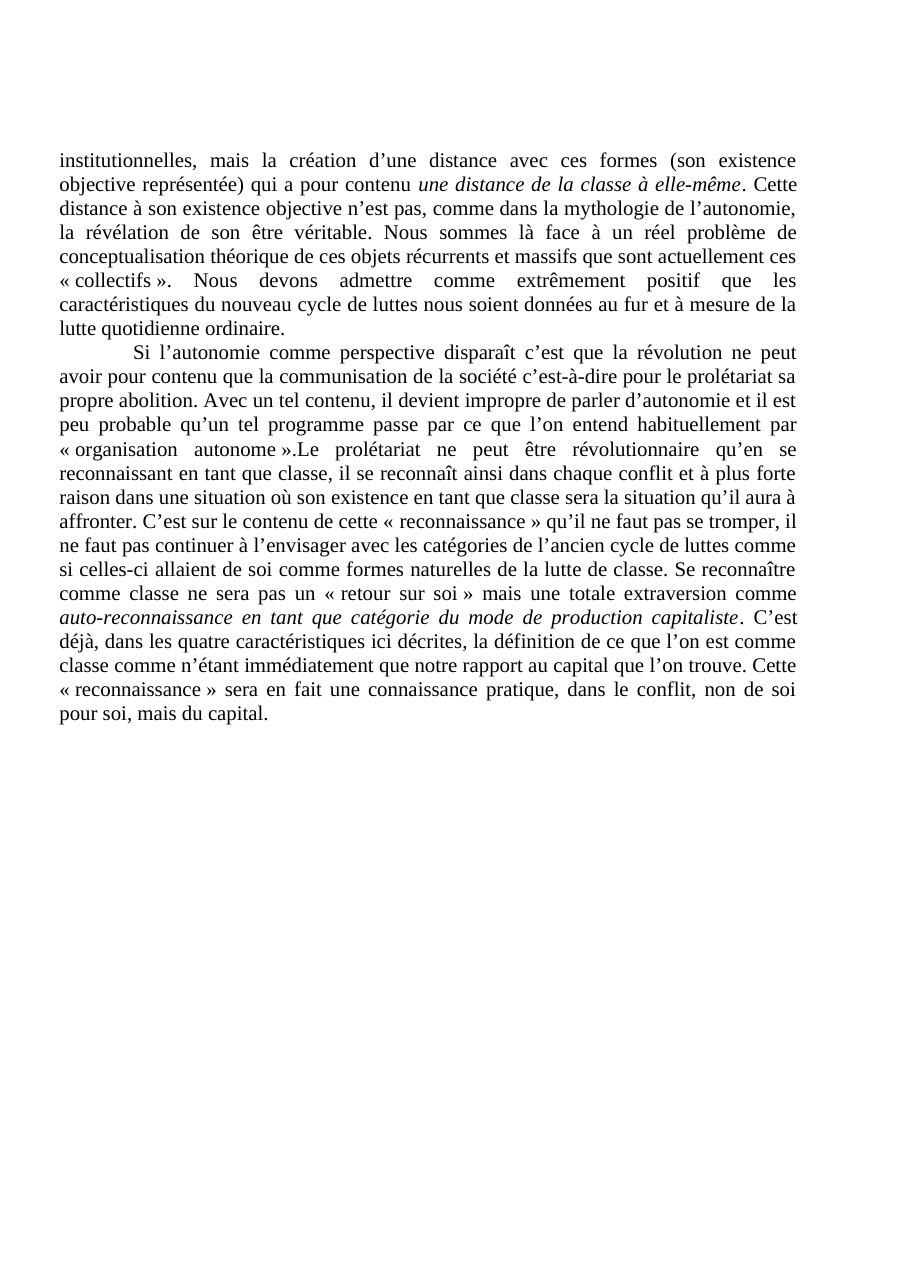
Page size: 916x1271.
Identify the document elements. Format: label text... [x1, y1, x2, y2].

text institutionnelles, mais la création d’une distance avec ces formes (son existence objective représentée) qui a pour contenu une distance de la classe à elle-même. Cette distance à son existence objective n’est pas, comme dans la mythologie de l’autonomie, la révélation de son être véritable. Nous sommes là face à un réel problème de conceptualisation théorique de ces objets récurrents et massifs que sont actuellement ces « collectifs ». Nous devons admettre comme extrêmement positif que les caractéristiques du nouveau cycle de luttes nous soient données au fur et à mesure de la lutte quotidienne ordinaire. [59, 148, 797, 340]
text Si l’autonomie comme perspective disparaît c’est que la révolution ne peut avoir pour contenu que la communisation de la société c’est-à-dire pour le prolétariat sa propre abolition. Avec un tel contenu, il devient impropre de parler d’autonomie et il est peu probable qu’un tel programme passe par ce que l’on entend habituellement par « organisation autonome ».Le prolétariat ne peut être révolutionnaire qu’en se reconnaissant en tant que classe, il se reconnaît ainsi dans chaque conflit et à plus forte raison dans une situation où son existence en tant que classe sera la situation qu’il aura à affronter. C’est sur le contenu de cette « reconnaissance » qu’il ne faut pas se tromper, il ne faut pas continuer à l’envisager avec les catégories de l’ancien cycle de luttes comme si celles-ci allaient de soi comme formes naturelles de la lutte de classe. Se reconnaître comme classe ne sera pas un « retour sur soi » mais une totale extraversion comme auto-reconnaissance en tant que catégorie du mode de production capitaliste. C’est déjà, dans les quatre caractéristiques ici décrites, la définition de ce que l’on est comme classe comme n’étant immédiatement que notre rapport au capital que l’on trouve. Cette « reconnaissance » sera en fait une connaissance pratique, dans le conflit, non de soi pour soi, mais du capital. [59, 340, 797, 725]
